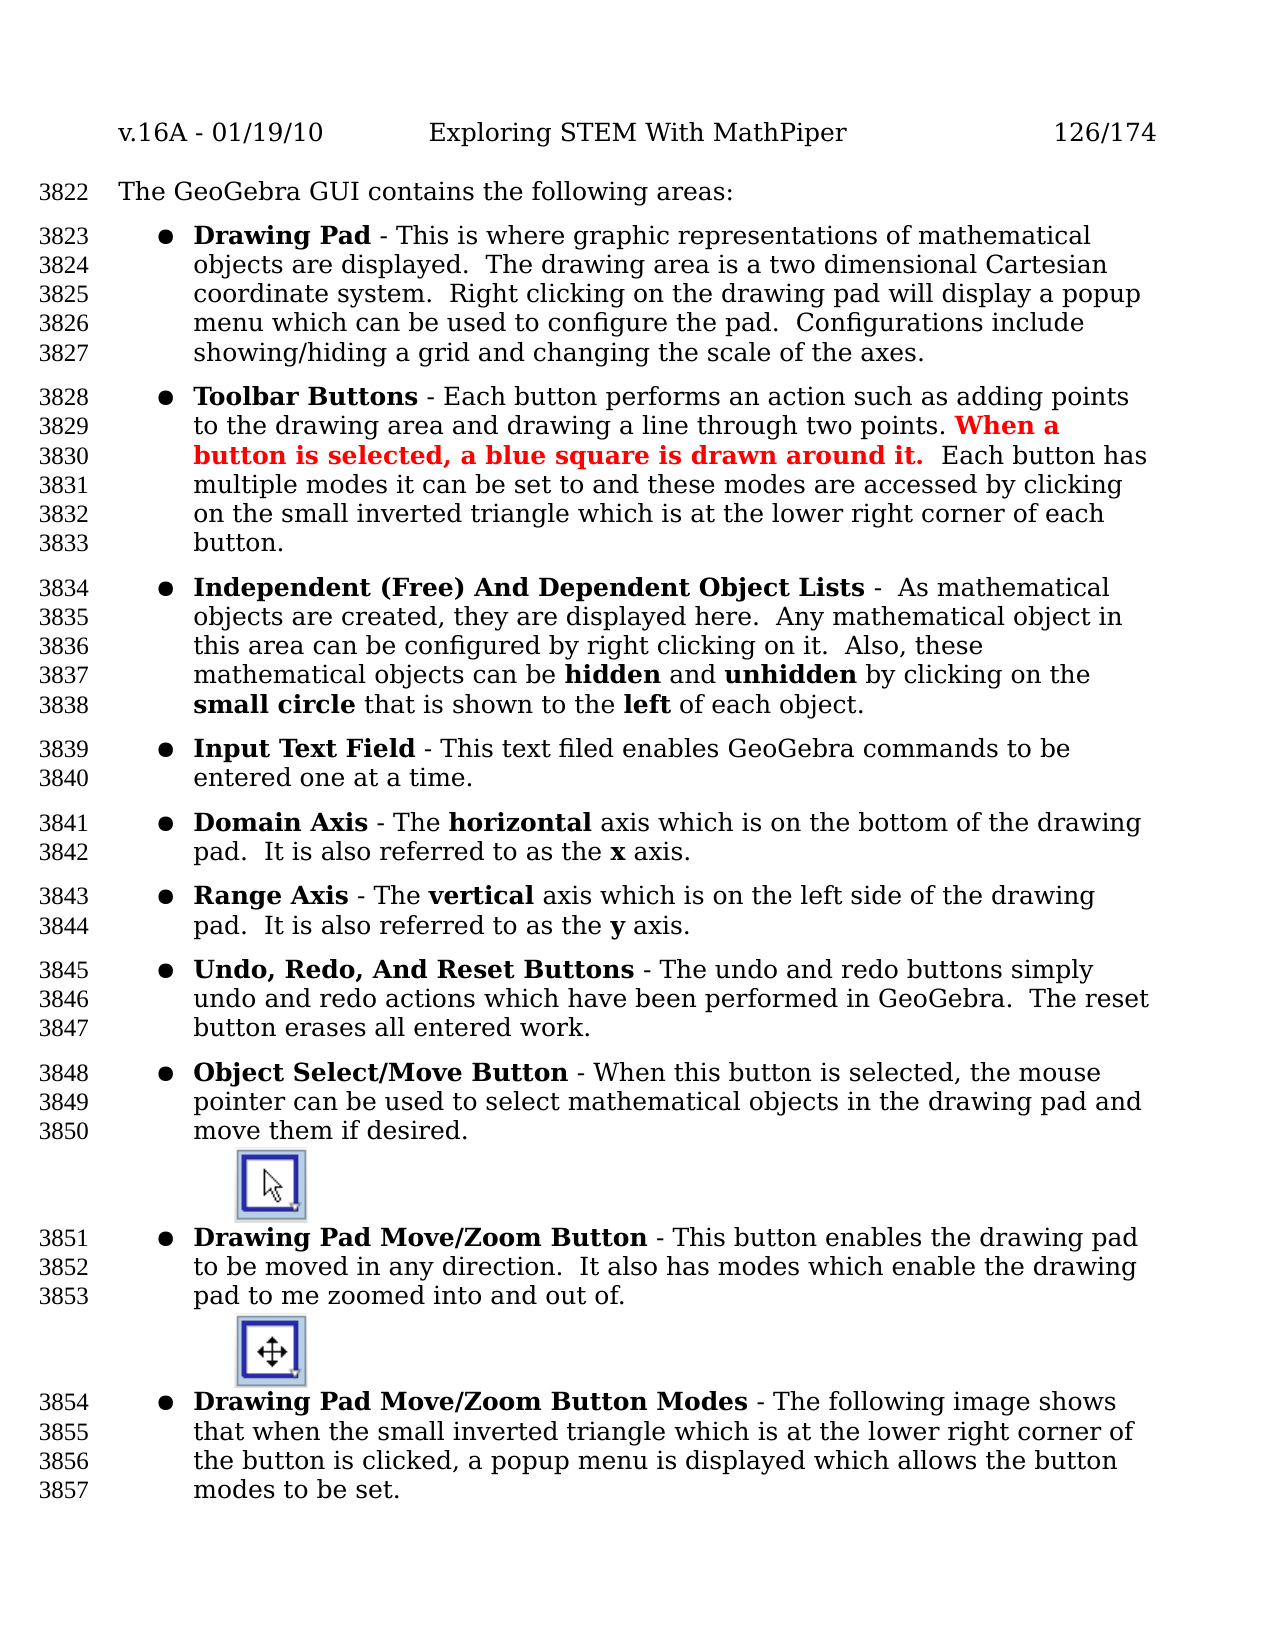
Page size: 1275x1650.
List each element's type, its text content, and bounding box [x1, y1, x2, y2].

list Range Axis - The vertical axis which is on the left side of the drawing pad. It is also referred to as the y axis. [156, 881, 1157, 940]
list Toolbar Buttons - Each button performs an action such as adding points to the drawing area and drawing a line through two points. When a button is selected, a blue square is drawn around it. Each button has multiple modes it can be set to and these modes are accessed by clicking on the small inverted triangle which is at the lower right corner of each button. [156, 382, 1157, 558]
picture [234, 1313, 308, 1388]
list Drawing Pad Move/Zoom Button Modes - The following image shows that when the small inverted triangle which is at the lower right corner of the button is clicked, a popup menu is displayed which allows the button modes to be set. [156, 1385, 1157, 1504]
list Input Text Field - This text filed enables GeoGebra commands to be entered one at a time. [156, 734, 1157, 793]
list Independent (Free) And Dependent Object Lists - As mathematical objects are created, they are displayed here. Any mathematical object in this area can be configured by right clicking on it. Also, these mathematical objects can be hidden and unhidden by clicking on the small circle that is shown to the left of each object. [156, 573, 1157, 719]
list Object Select/Move Button - When this button is selected, the mouse pointer can be used to select mathematical objects in the drawing pad and move them if desired. [156, 1058, 1157, 1146]
list Domain Axis - The horizontal axis which is on the bottom of the drawing pad. It is also referred to as the x axis. [156, 808, 1157, 866]
list Drawing Pad Move/Zoom Button - This button enables the drawing pad to be moved in any direction. It also has modes which enable the drawing pad to me zoomed into and out of. [156, 1220, 1157, 1310]
list Drawing Pad - This is where graphic representations of mathematical objects are displayed. The drawing area is a two dimensional Cartesian coordinate system. Right clicking on the drawing pad will display a popup menu which can be used to configure the pad. Configurations include showing/hiding a grid and changing the scale of the axes. [156, 221, 1157, 367]
picture [234, 1147, 308, 1223]
text The GeoGebra GUI contains the following areas: [118, 177, 1157, 206]
list Undo, Redo, And Reset Buttons - The undo and redo buttons simply undo and redo actions which have been performed in GeoGebra. The reset button erases all entered work. [156, 955, 1157, 1043]
